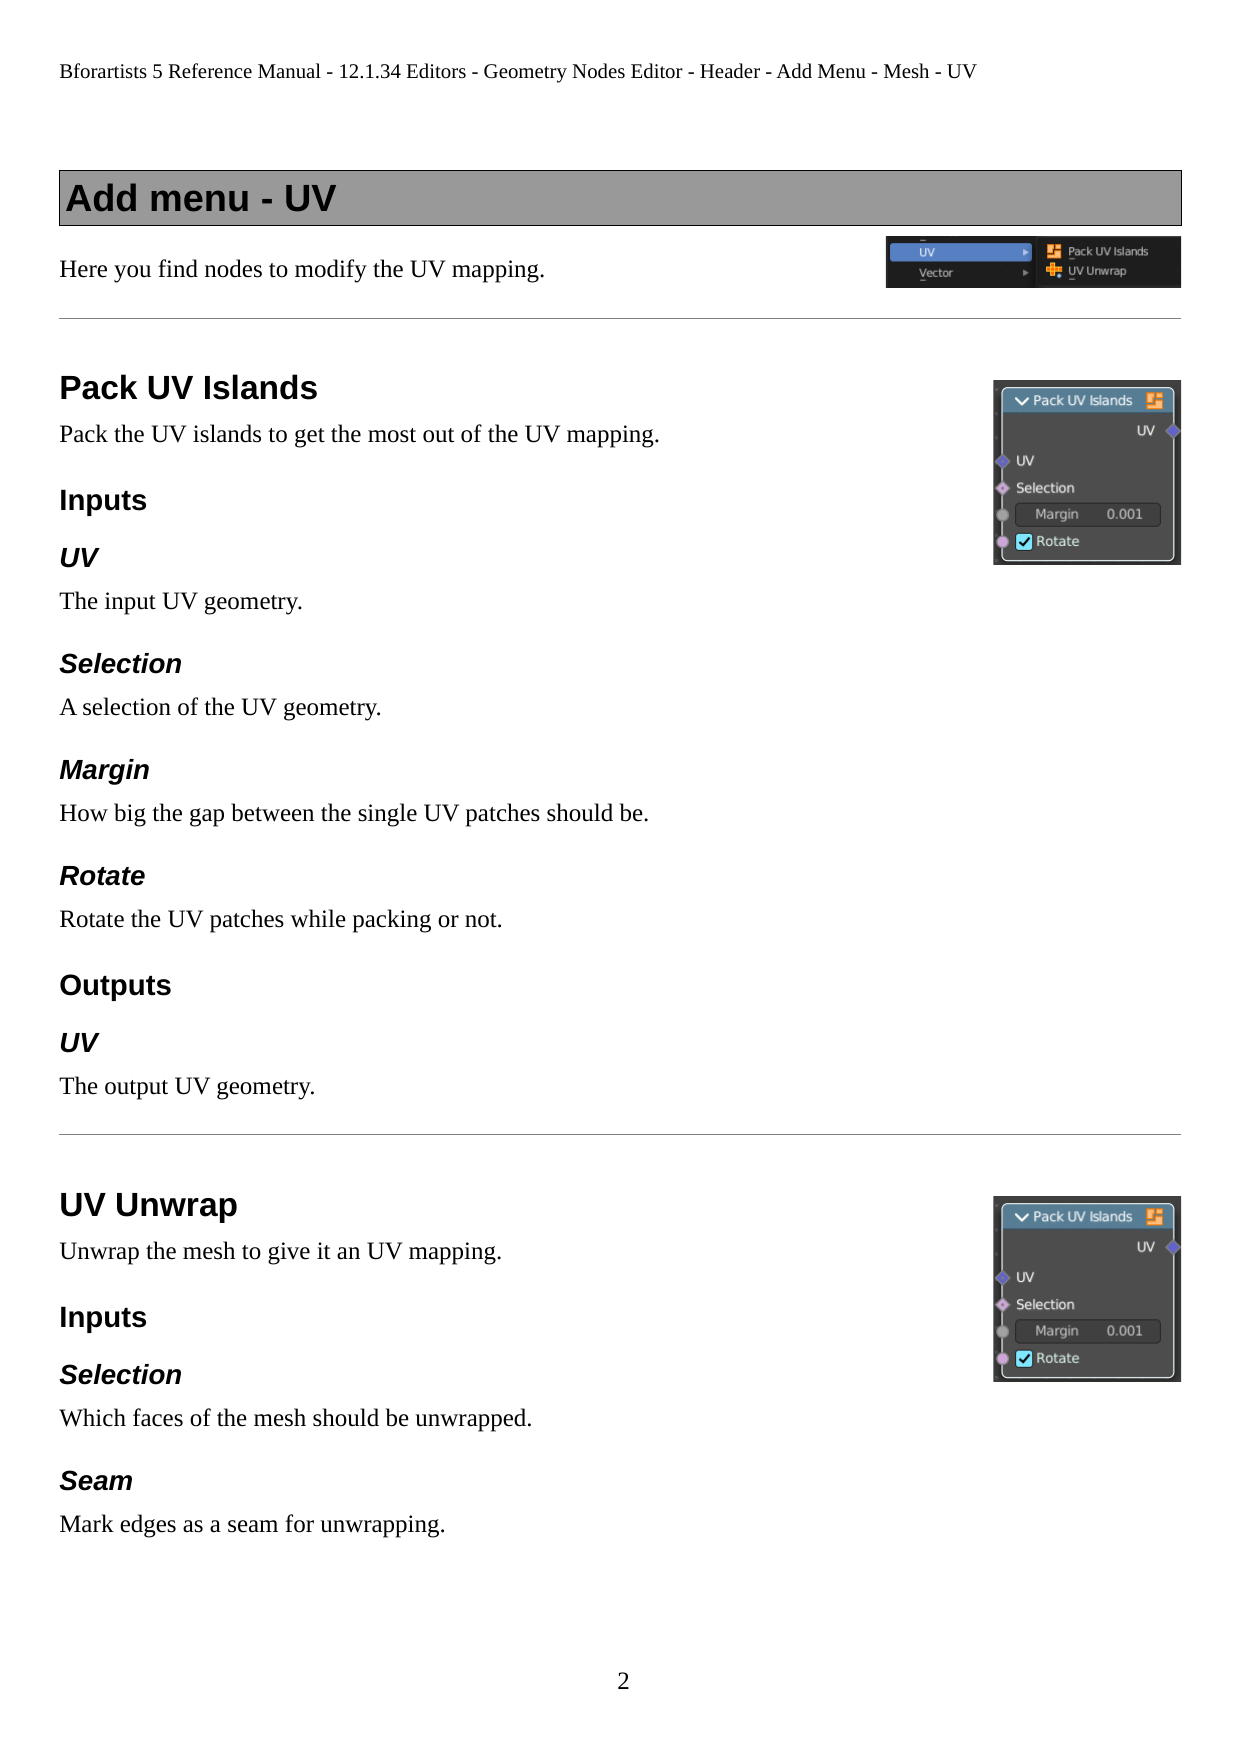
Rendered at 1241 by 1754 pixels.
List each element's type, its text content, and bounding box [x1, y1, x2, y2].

text A selection of the UV geometry. [59, 692, 1181, 721]
subtitle Pack UV Islands [59, 368, 1181, 407]
table_header Add menu - UV [60, 171, 1181, 225]
subtitle Rotate [59, 859, 1181, 891]
picture [885, 236, 1182, 288]
picture [993, 1196, 1182, 1382]
text Pack the UV islands to get the most out of the UV mapping. [59, 419, 993, 448]
text The output UV geometry. [59, 1071, 1181, 1099]
subtitle Margin [59, 754, 1181, 786]
subtitle UV [59, 542, 1181, 574]
subtitle Inputs [59, 1299, 993, 1333]
subtitle Outputs [59, 968, 1181, 1001]
text Here you find nodes to modify the UV mapping. [59, 254, 885, 283]
subtitle UV [59, 1026, 1181, 1058]
text Unwrap the mesh to give it an UV mapping. [59, 1236, 993, 1265]
subtitle UV Unwrap [59, 1185, 1181, 1223]
subtitle Selection [59, 648, 1181, 679]
picture [993, 380, 1182, 565]
subtitle Selection [59, 1358, 1181, 1390]
text Which faces of the mesh should be unwrapped. [59, 1403, 1181, 1431]
text The input UV geometry. [59, 586, 1181, 615]
text How big the gap between the single UV patches should be. [59, 798, 1181, 827]
text Rotate the UV patches while packing or not. [59, 904, 1181, 933]
subtitle Inputs [59, 483, 993, 517]
text Mark edges as a seam for unwrapping. [59, 1509, 1181, 1537]
subtitle Seam [59, 1464, 1181, 1496]
